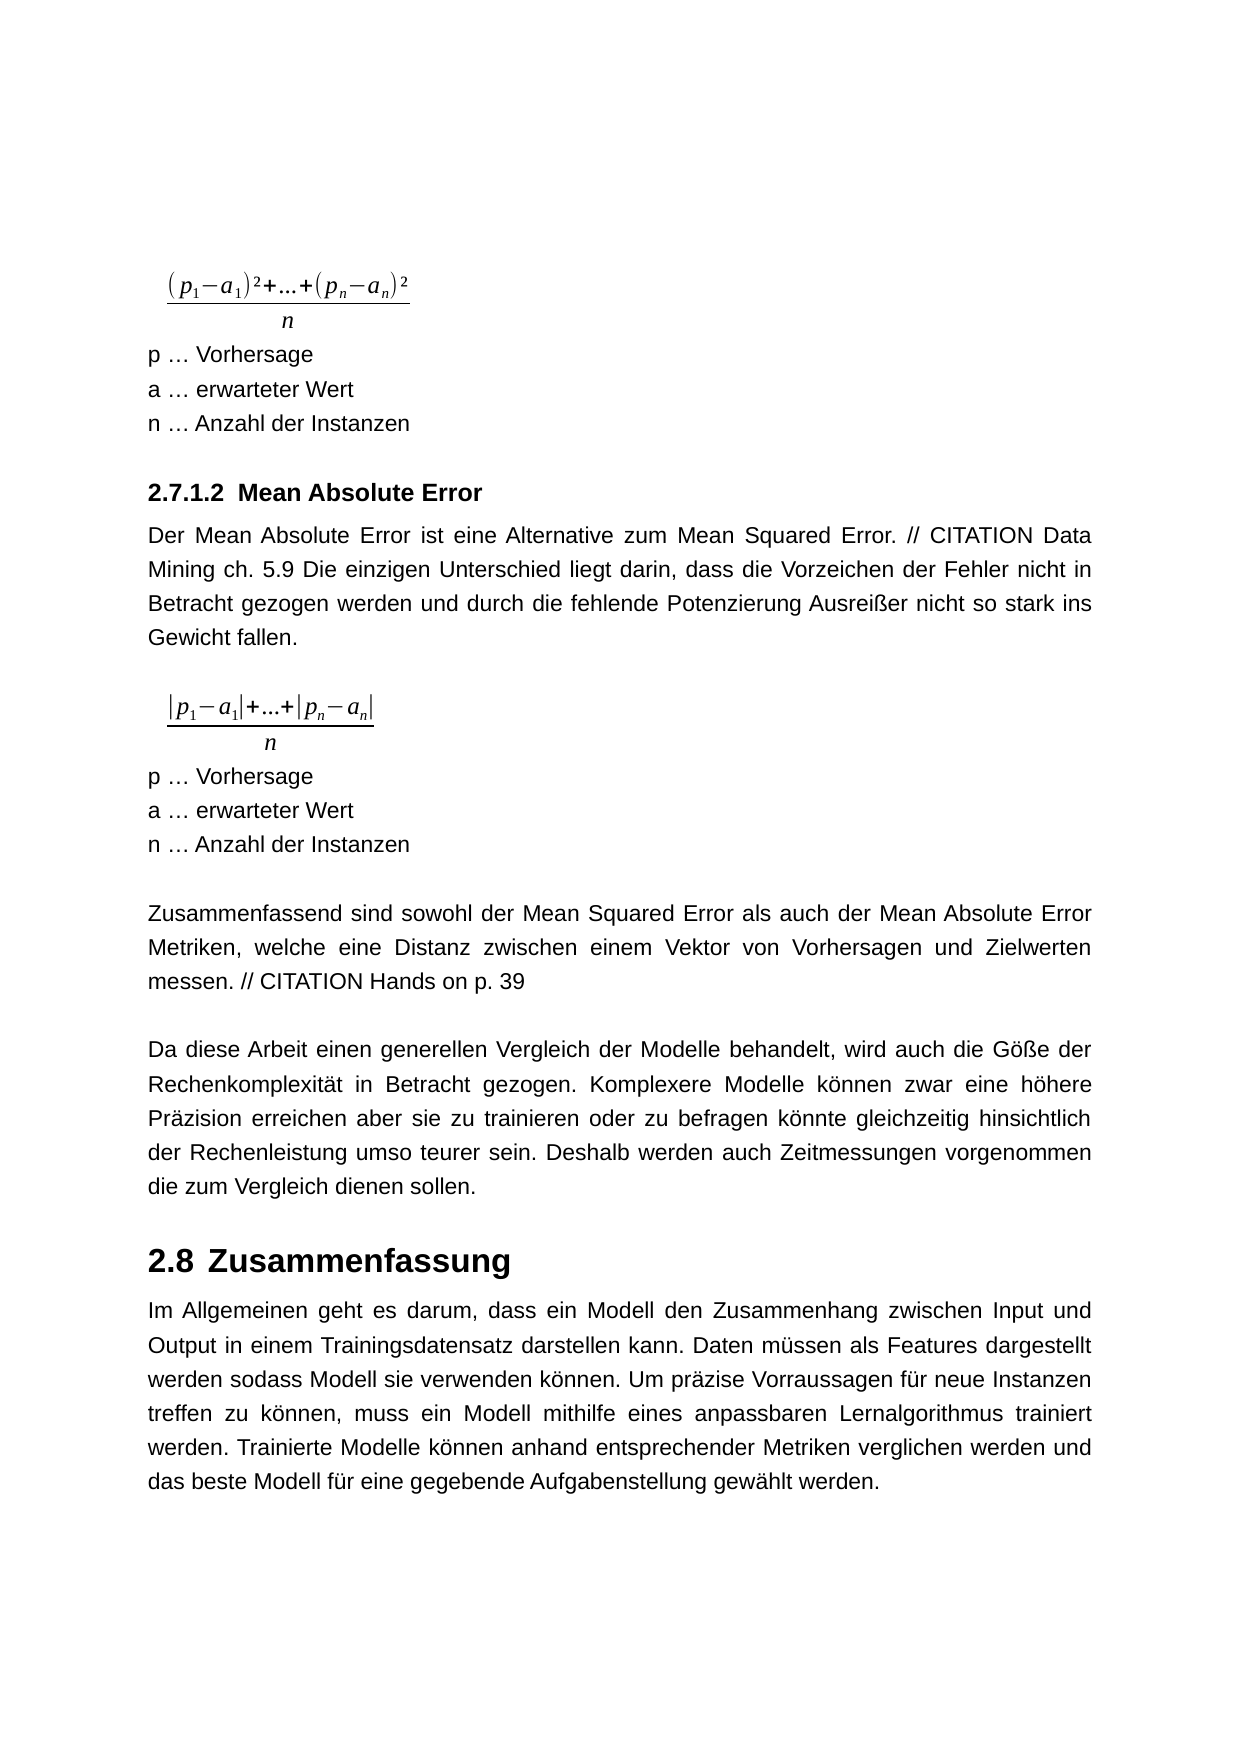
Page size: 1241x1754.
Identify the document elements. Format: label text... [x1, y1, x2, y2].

text Zusammenfassend sind sowohl der Mean Squared Error als auch der Mean Absolute Error Metriken, welche eine Distanz zwischen einem Vektor von Vorhersagen und Zielwerten messen. // CITATION Hands on p. 39 [148, 900, 1092, 994]
text p … Vorhersage [148, 763, 1092, 789]
text Der Mean Absolute Error ist eine Alternative zum Mean Squared Error. // CITATION Data Mining ch. 5.9 Die einzigen Unterschied liegt darin, dass die Vorzeichen der Fehler nicht in Betracht gezogen werden und durch die fehlende Potenzierung Ausreißer nicht so stark ins Gewicht fallen. [148, 522, 1092, 651]
text Im Allgemeinen geht es darum, dass ein Modell den Zusammenhang zwischen Input und Output in einem Trainingsdatensatz darstellen kann. Daten müssen als Features dargestellt werden sodass Modell sie verwenden können. Um präzise Vorraussagen für neue Instanzen treffen zu können, muss ein Modell mithilfe eines anpassbaren Lernalgorithmus trainiert werden. Trainierte Modelle können anhand entsprechender Metriken verglichen werden und das beste Modell für eine gegebende Aufgabenstellung gewählt werden. [148, 1297, 1092, 1495]
subtitle Mean Absolute Error [148, 478, 1092, 507]
text Da diese Arbeit einen generellen Vergleich der Modelle behandelt, wird auch die Göße der Rechenkomplexität in Betracht gezogen. Komplexere Modelle können zwar eine höhere Präzision erreichen aber sie zu trainieren oder zu befragen könnte gleichzeitig hinsichtlich der Rechenleistung umso teurer sein. Deshalb werden auch Zeitmessungen vorgenommen die zum Vergleich dienen sollen. [148, 1036, 1092, 1199]
text n … Anzahl der Instanzen [148, 831, 1092, 858]
text p … Vorhersage [148, 341, 1092, 368]
text a … erwarteter Wert [148, 376, 1092, 402]
text a … erwarteter Wert [148, 797, 1092, 823]
text n … Anzahl der Instanzen [148, 410, 1092, 436]
subtitle Zusammenfassung [148, 1241, 1092, 1280]
